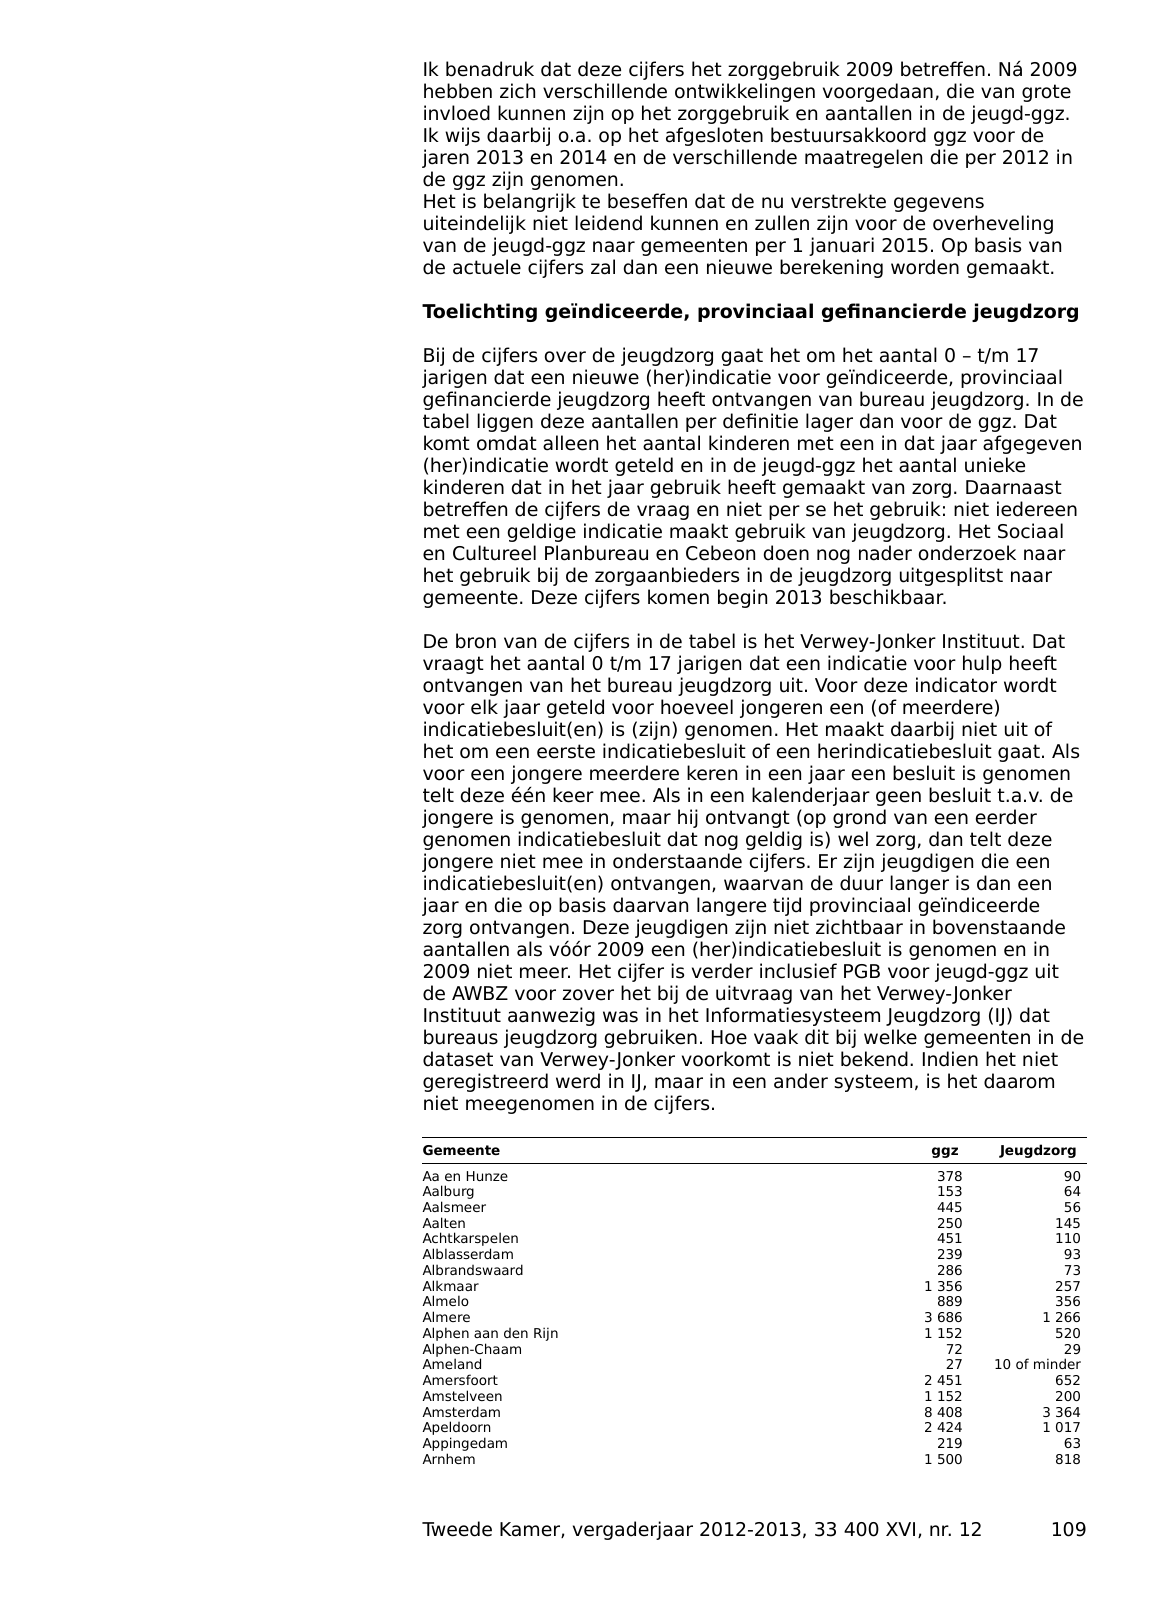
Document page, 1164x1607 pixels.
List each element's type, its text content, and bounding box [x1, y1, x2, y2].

table_cell 1 266 [969, 1310, 1087, 1326]
table_cell Almere [422, 1310, 850, 1326]
table_cell 1 152 [850, 1326, 968, 1341]
table_cell 73 [969, 1263, 1087, 1278]
table_cell Aa en Hunze [422, 1164, 850, 1184]
table_cell Alkmaar [422, 1279, 850, 1294]
subtitle Toelichting geïndiceerde, provinciaal gefinancierde jeugdzorg [422, 301, 1087, 323]
table_cell 3 364 [969, 1404, 1087, 1420]
table_cell 239 [850, 1247, 968, 1263]
table_cell Aalburg [422, 1184, 850, 1200]
table_cell 63 [969, 1436, 1087, 1452]
table_cell Aalsmeer [422, 1200, 850, 1216]
table_cell 64 [969, 1184, 1087, 1200]
table_cell 889 [850, 1294, 968, 1310]
table_cell 1 017 [969, 1420, 1087, 1436]
table_cell 257 [969, 1279, 1087, 1294]
table_cell 445 [850, 1200, 968, 1216]
table_cell Alphen-Chaam [422, 1341, 850, 1357]
table_cell Ameland [422, 1357, 850, 1373]
table_cell Albrandswaard [422, 1263, 850, 1278]
text De bron van de cijfers in de tabel is het Verwey-Jonker Instituut. Dat vraagt het aantal 0 t/m 17 jarigen dat een indicatie voor hulp heeft ontvangen van het bureau jeugdzorg uit. Voor deze indicator wordt voor elk jaar geteld voor hoeveel jongeren een (of meerdere) indicatiebesluit(en) is (zijn) genomen. Het maakt daarbij niet uit of het om een eerste indicatiebesluit of een herindicatiebesluit gaat. Als voor een jongere meerdere keren in een jaar een besluit is genomen telt deze één keer mee. Als in een kalenderjaar geen besluit t.a.v. de jongere is genomen, maar hij ontvangt (op grond van een eerder genomen indicatiebesluit dat nog geldig is) wel zorg, dan telt deze jongere niet mee in onderstaande cijfers. Er zijn jeugdigen die een indicatiebesluit(en) ontvangen, waarvan de duur langer is dan een jaar en die op basis daarvan langere tijd provinciaal geïndiceerde zorg ontvangen. Deze jeugdigen zijn niet zichtbaar in bovenstaande aantallen als vóór 2009 een (her)indicatiebesluit is genomen en in 2009 niet meer. Het cijfer is verder inclusief PGB voor jeugd-ggz uit de AWBZ voor zover het bij de uitvraag van het Verwey-Jonker Instituut aanwezig was in het Informatiesysteem Jeugdzorg (IJ) dat bureaus jeugdzorg gebruiken. Hoe vaak dit bij welke gemeenten in de dataset van Verwey-Jonker voorkomt is niet bekend. Indien het niet geregistreerd werd in IJ, maar in een ander systeem, is het daarom niet meegenomen in de cijfers. [422, 631, 1087, 1115]
table_cell Amstelveen [422, 1389, 850, 1404]
table_header Gemeente [422, 1138, 850, 1163]
table_header Jeugdzorg [969, 1138, 1087, 1163]
table_cell 2 424 [850, 1420, 968, 1436]
table_cell 72 [850, 1341, 968, 1357]
table_cell 1 152 [850, 1389, 968, 1404]
table_cell Arnhem [422, 1452, 850, 1467]
table_cell 286 [850, 1263, 968, 1278]
table_cell 110 [969, 1231, 1087, 1247]
table_cell Apeldoorn [422, 1420, 850, 1436]
text Het is belangrijk te beseffen dat de nu verstrekte gegevens uiteindelijk niet leidend kunnen en zullen zijn voor de overheveling van de jeugd-ggz naar gemeenten per 1 januari 2015. Op basis van de actuele cijfers zal dan een nieuwe berekening worden gemaakt. [422, 191, 1087, 279]
table_cell 250 [850, 1216, 968, 1231]
table_cell 818 [969, 1452, 1087, 1467]
table_cell 3 686 [850, 1310, 968, 1326]
table_cell 29 [969, 1341, 1087, 1357]
table_cell 27 [850, 1357, 968, 1373]
table_cell 56 [969, 1200, 1087, 1216]
table_cell 219 [850, 1436, 968, 1452]
table_cell 8 408 [850, 1404, 968, 1420]
table_cell 10 of minder [969, 1357, 1087, 1373]
table_cell 356 [969, 1294, 1087, 1310]
table_cell 451 [850, 1231, 968, 1247]
table_cell 93 [969, 1247, 1087, 1263]
table_cell 145 [969, 1216, 1087, 1231]
table_cell 2 451 [850, 1373, 968, 1389]
table_cell Aalten [422, 1216, 850, 1231]
text Ik benadruk dat deze cijfers het zorggebruik 2009 betreffen. Ná 2009 hebben zich verschillende ontwikkelingen voorgedaan, die van grote invloed kunnen zijn op het zorggebruik en aantallen in de jeugd-ggz. Ik wijs daarbij o.a. op het afgesloten bestuursakkoord ggz voor de jaren 2013 en 2014 en de verschillende maatregelen die per 2012 in de ggz zijn genomen. [422, 59, 1087, 191]
table_cell 378 [850, 1164, 968, 1184]
table_cell 90 [969, 1164, 1087, 1184]
table_cell 652 [969, 1373, 1087, 1389]
table_cell Alblasserdam [422, 1247, 850, 1263]
table_cell Appingedam [422, 1436, 850, 1452]
table_cell Alphen aan den Rijn [422, 1326, 850, 1341]
table_cell 1 356 [850, 1279, 968, 1294]
table_cell 200 [969, 1389, 1087, 1404]
table_cell Almelo [422, 1294, 850, 1310]
table_cell Amersfoort [422, 1373, 850, 1389]
table_cell Amsterdam [422, 1404, 850, 1420]
table_cell 153 [850, 1184, 968, 1200]
table_cell 1 500 [850, 1452, 968, 1467]
table_header ggz [850, 1138, 968, 1163]
table_cell Achtkarspelen [422, 1231, 850, 1247]
text Bij de cijfers over de jeugdzorg gaat het om het aantal 0 – t/m 17 jarigen dat een nieuwe (her)indicatie voor geïndiceerde, provinciaal gefinancierde jeugdzorg heeft ontvangen van bureau jeugdzorg. In de tabel liggen deze aantallen per definitie lager dan voor de ggz. Dat komt omdat alleen het aantal kinderen met een in dat jaar afgegeven (her)indicatie wordt geteld en in de jeugd-ggz het aantal unieke kinderen dat in het jaar gebruik heeft gemaakt van zorg. Daarnaast betreffen de cijfers de vraag en niet per se het gebruik: niet iedereen met een geldige indicatie maakt gebruik van jeugdzorg. Het Sociaal en Cultureel Planbureau en Cebeon doen nog nader onderzoek naar het gebruik bij de zorgaanbieders in de jeugdzorg uitgesplitst naar gemeente. Deze cijfers komen begin 2013 beschikbaar. [422, 345, 1087, 609]
table_cell 520 [969, 1326, 1087, 1341]
